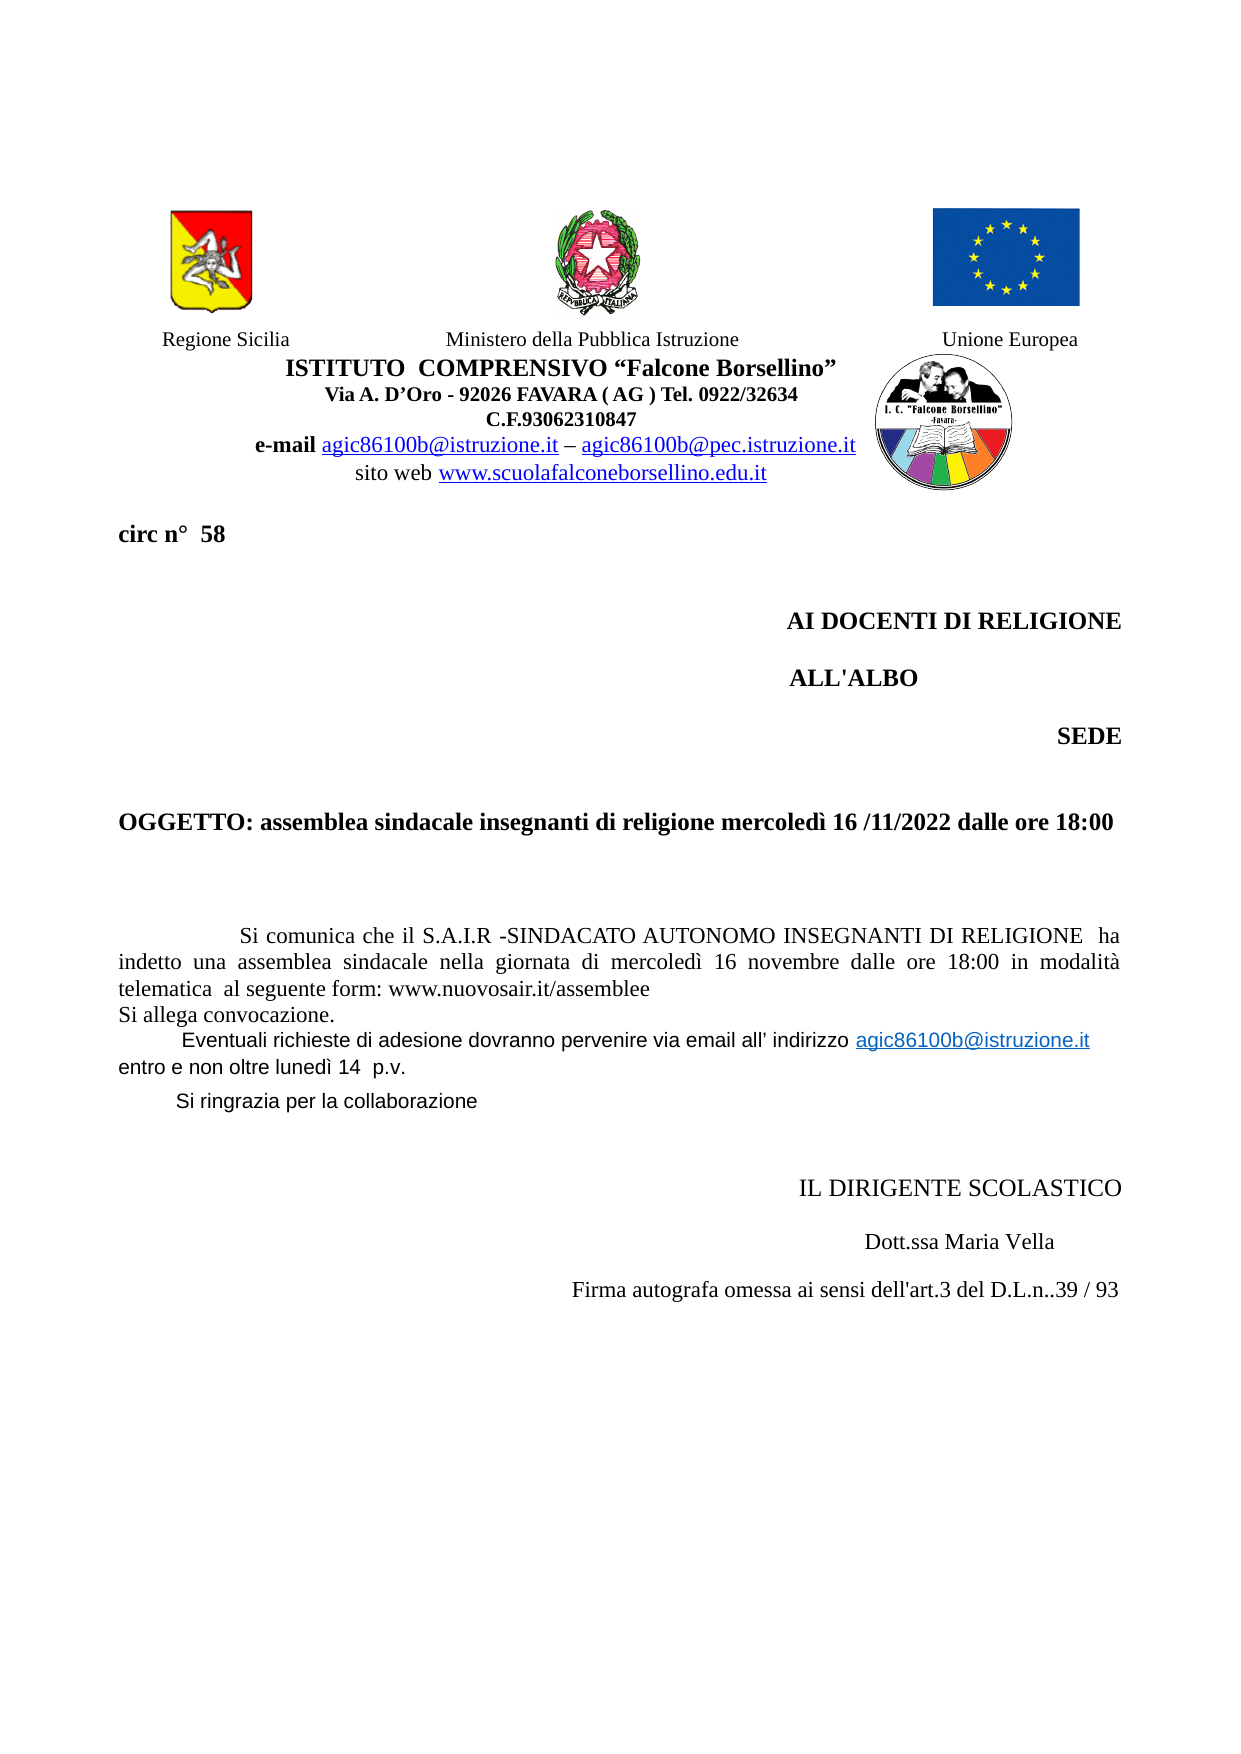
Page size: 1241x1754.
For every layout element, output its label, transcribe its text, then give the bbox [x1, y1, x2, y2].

subtitle ISTITUTO COMPRENSIVO “Falcone Borsellino” [118, 353, 938, 382]
text circ n° 58 [118, 519, 1122, 548]
text Firma autografa omessa ai sensi dell'art.3 del D.L.n..39 / 93 [118, 1276, 1122, 1302]
text Eventuali richieste di adesione dovranno pervenire via email all’ indirizzo agic86100b@istruzione.it entro e non oltre lunedì 14 p.v. [118, 1027, 1122, 1079]
text Dott.ssa Maria Vella [118, 1228, 1122, 1254]
text Regione Sicilia Ministero della Pubblica Istruzione Unione Europea [118, 319, 1122, 353]
text Si allega convocazione. [118, 1001, 1122, 1027]
subtitle [950, 353, 1004, 382]
text AI DOCENTI DI RELIGIONE [118, 606, 1122, 634]
text SEDE [118, 721, 1122, 749]
text Si ringrazia per la collaborazione [118, 1089, 1122, 1113]
text IL DIRIGENTE SCOLASTICO [118, 1173, 1122, 1202]
subtitle e-mail agic86100b@istruzione.it – agic86100b@pec.istruzione.it [118, 431, 884, 457]
subtitle [876, 406, 1004, 428]
subtitle [971, 457, 1004, 486]
subtitle sito web www.scuolafalconeborsellino.edu.it [118, 457, 916, 486]
text ALL'ALBO [118, 663, 1122, 692]
subtitle [879, 382, 1004, 406]
subtitle C.F.93062310847 [118, 406, 876, 431]
text Si comunica che il S.A.I.R -SINDACATO AUTONOMO INSEGNANTI DI RELIGIONE ha indetto una assemblea sindacale nella giornata di mercoledì 16 novembre dalle ore 18:00 in modalità telematica al seguente form: www.nuovosair.it/assemblee [118, 922, 1122, 1001]
subtitle Via A. D’Oro - 92026 FAVARA ( AG ) Tel. 0922/32634 [118, 382, 887, 406]
subtitle [890, 355, 997, 382]
text OGGETTO: assemblea sindacale insegnanti di religione mercoledì 16 /11/2022 dalle ore 18:00 [118, 807, 1122, 836]
